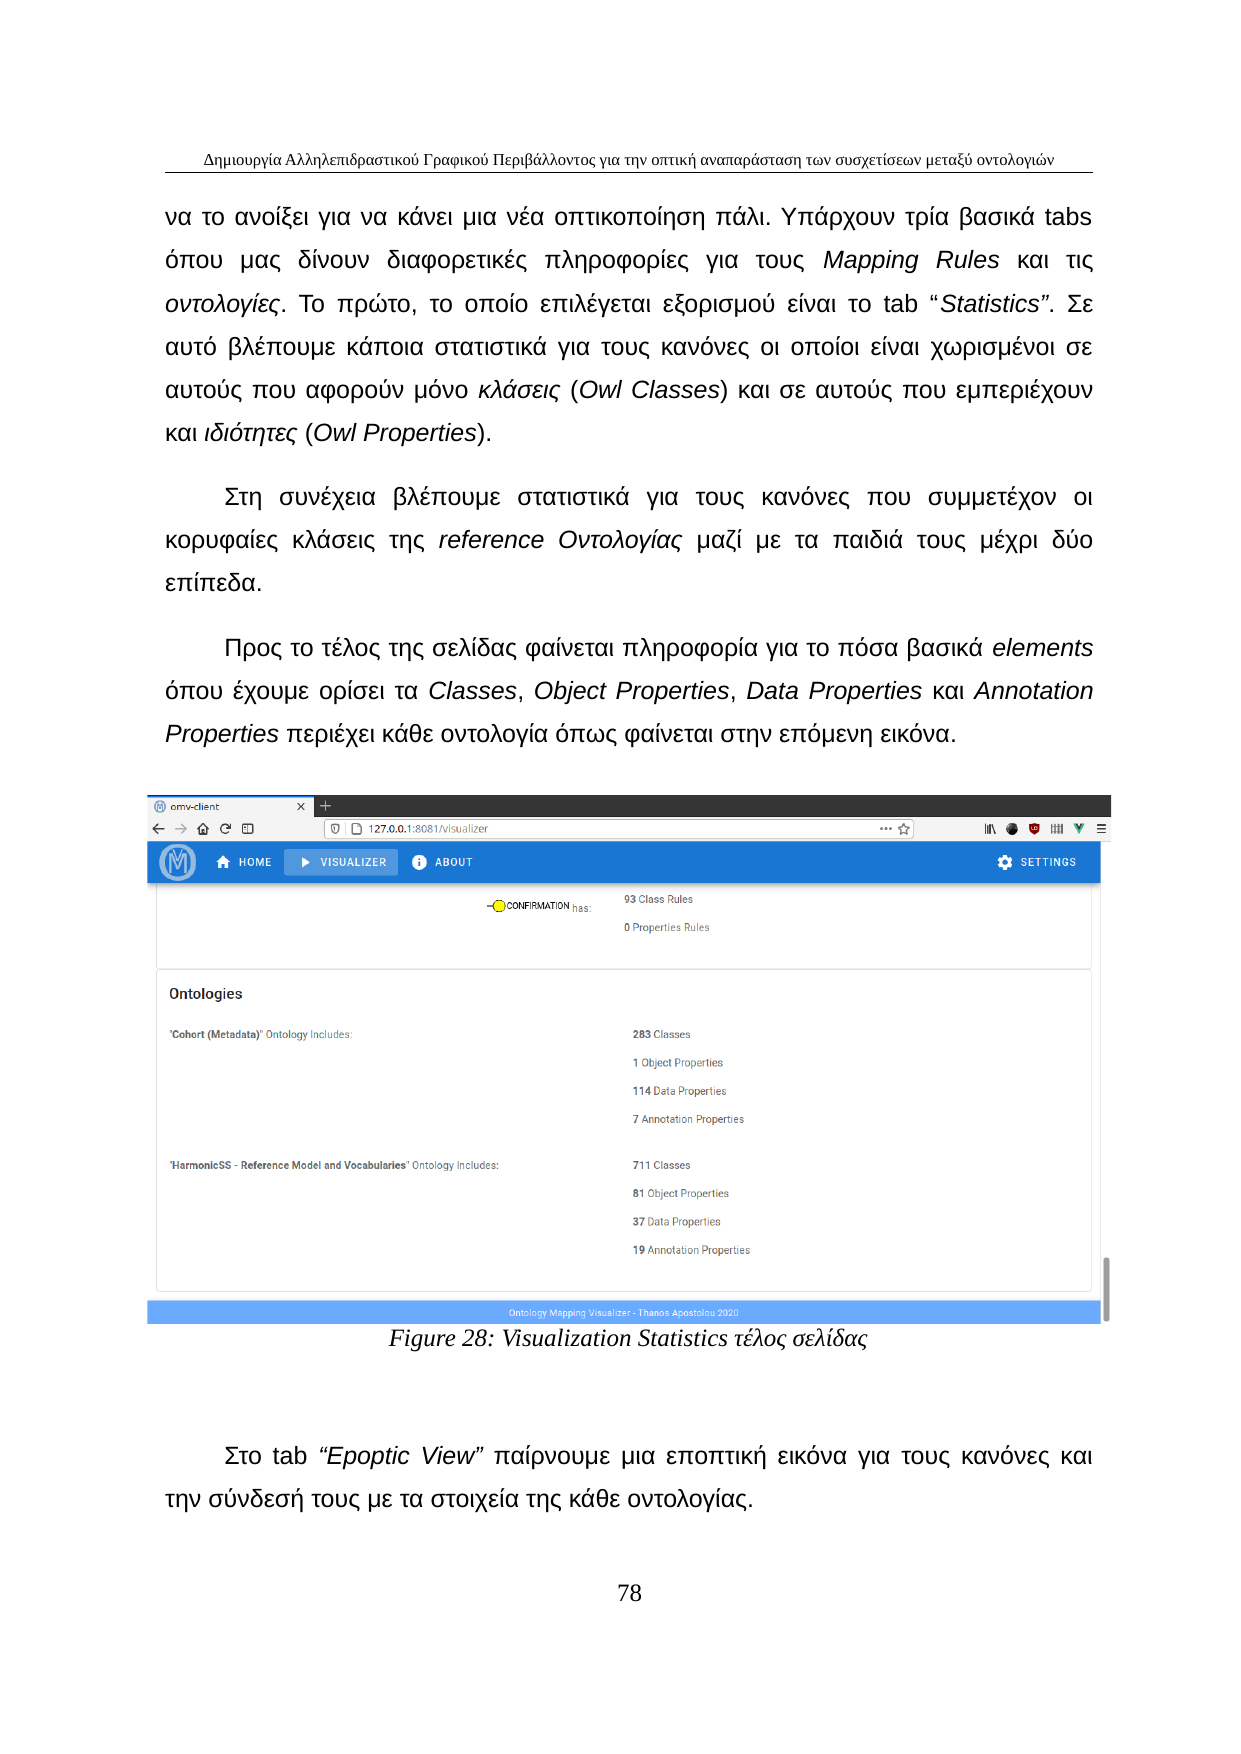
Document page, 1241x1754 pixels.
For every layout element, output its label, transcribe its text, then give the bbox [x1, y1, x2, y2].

text Στο tab “Epoptic View” παίρνουμε μια εποπτική εικόνα για τους κανόνες και την σύνδεσή τους με τα στοιχεία της κάθε οντολογίας. [165, 1441, 1093, 1513]
text Στη συνέχεια βλέπουμε στατιστικά για τους κανόνες που συμμετέχον οι κορυφαίες κλάσεις της reference Οντολογίας μαζί με τα παιδιά τους μέχρι δύο επίπεδα. [165, 482, 1093, 597]
picture [147, 795, 1112, 1324]
text Figure 28: Visualization Statistics τέλος σελίδας [206, 1324, 1052, 1352]
text να το ανοίξει για να κάνει μια νέα οπτικοποίηση πάλι. Υπάρχουν τρία βασικά tabs όπου μας δίνουν διαφορετικές πληροφορίες για τους Mapping Rules και τις οντολογίες. Το πρώτο, το οποίο επιλέγεται εξορισμού είναι το tab “Statistics”. Σε αυτό βλέπουμε κάποια στατιστικά για τους κανόνες οι οποίοι είναι χωρισμένοι σε αυτούς που αφορούν μόνο κλάσεις (Owl Classes) και σε αυτούς που εμπεριέχουν και ιδιότητες (Owl Properties). [165, 202, 1093, 447]
text Προς το τέλος της σελίδας φαίνεται πληροφορία για το πόσα βασικά elements όπου έχουμε ορίσει τα Classes, Object Properties, Data Properties και Annotation Properties περιέχει κάθε οντολογία όπως φαίνεται στην επόμενη εικόνα. [165, 633, 1093, 748]
